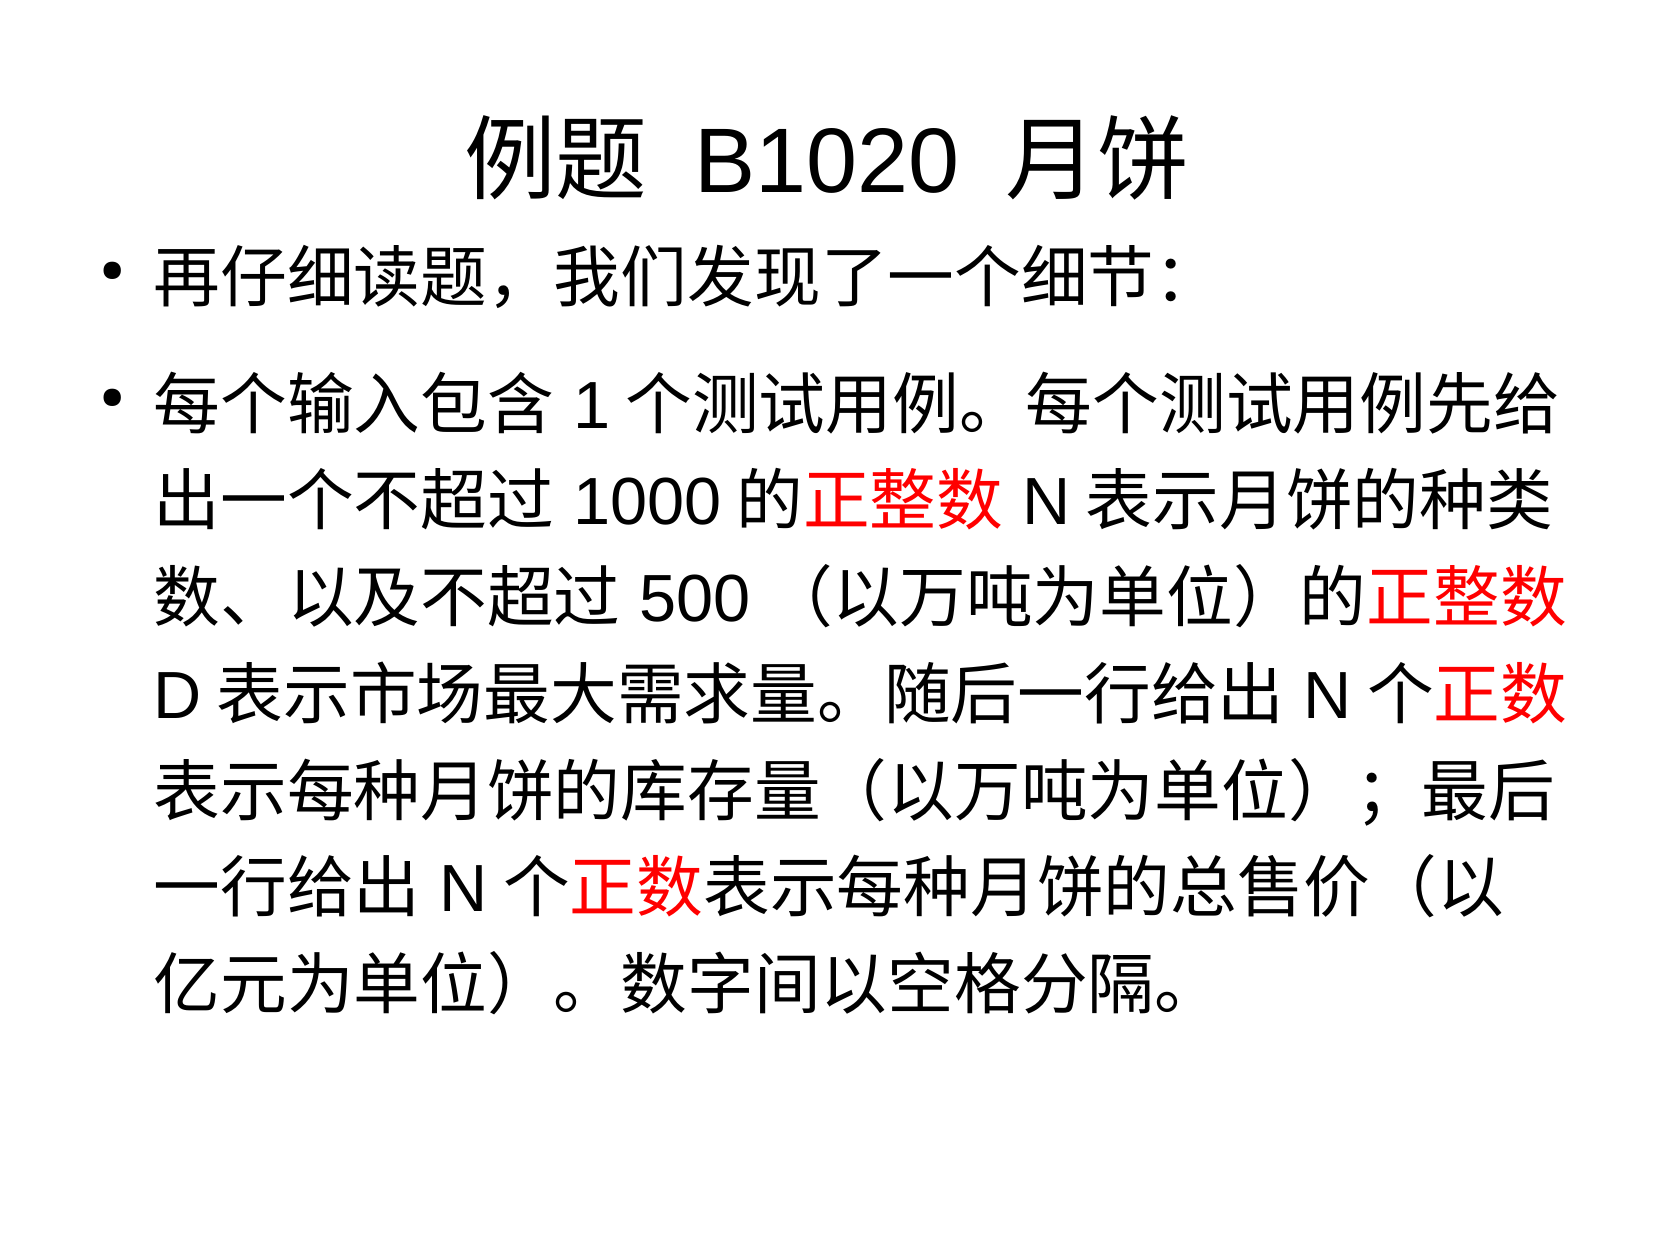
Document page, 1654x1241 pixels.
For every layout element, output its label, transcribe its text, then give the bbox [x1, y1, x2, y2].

title 例题 B1020 月饼 [82, 49, 1571, 224]
list 再仔细读题，我们发现了一个细节： 每个输入包含1个测试用例。每个测试用例先给出一个不超过1000的正整数N表示月饼的种类数、以及不超过500（以万吨为单位）的正整数D表示市场最大需求量。随后一行给出N个正数表示每种月饼的库存量（以万吨为单位）；最后一行给出N个正数表示每种月饼的总售价（以亿元为单位）。数字间以空格分隔。 [82, 224, 1571, 1205]
